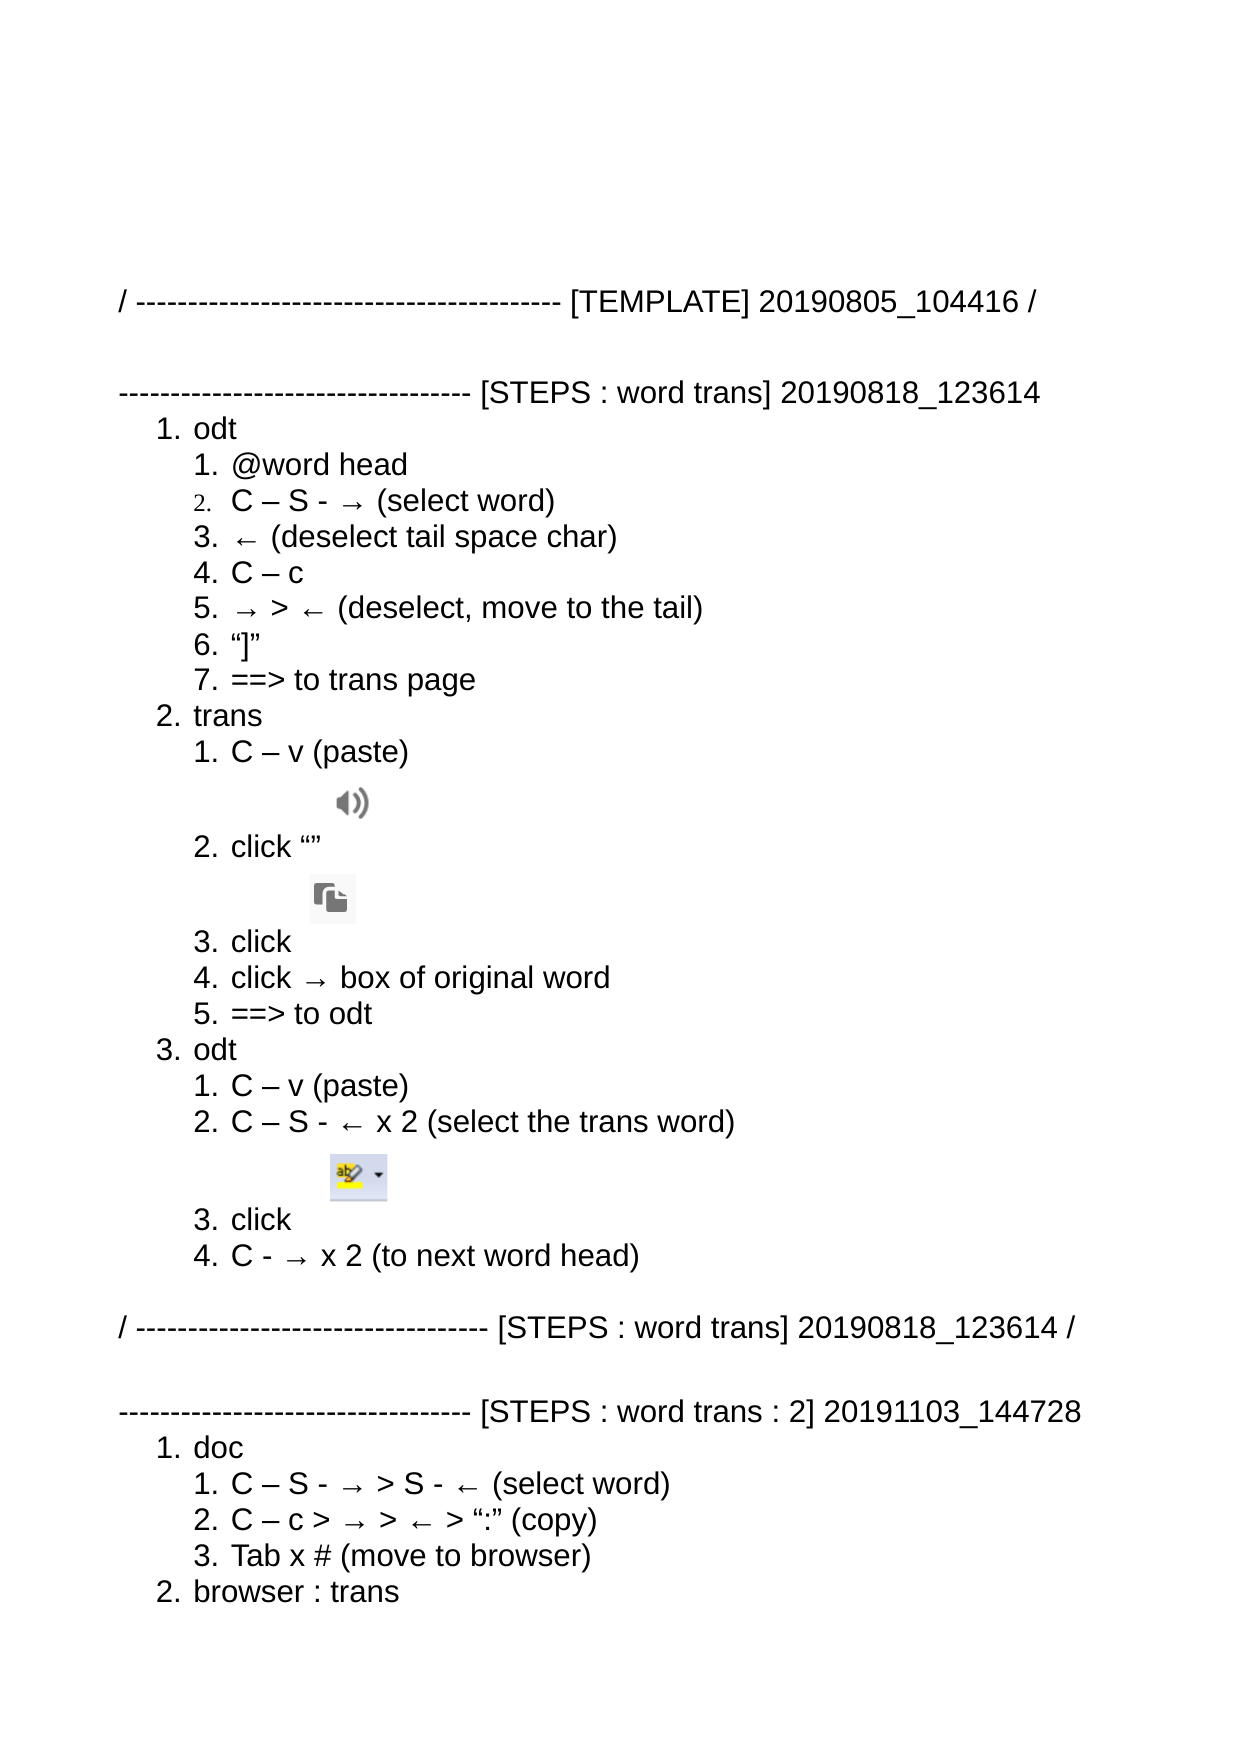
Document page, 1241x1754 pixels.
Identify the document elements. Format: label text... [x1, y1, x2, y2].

list @word head [193, 446, 1122, 482]
list ← (deselect tail space char) [193, 518, 1122, 554]
list C – v (paste) [193, 733, 1122, 769]
list Tab x # (move to browser) [193, 1537, 1122, 1573]
picture [330, 1154, 388, 1202]
list C – v (paste) [193, 1067, 1122, 1103]
list ==> to trans page [193, 661, 1122, 697]
list C – S - ← x 2 (select the trans word) [193, 1103, 1122, 1139]
list C – c > → > ← > “:” (copy) [193, 1501, 1122, 1537]
picture [325, 776, 376, 829]
list doc [156, 1429, 1122, 1465]
list click [193, 1139, 1122, 1237]
list C – c [193, 554, 1122, 589]
list C – S - → (select word) [193, 482, 1122, 518]
list “]” [193, 626, 1122, 661]
list odt [156, 1031, 1122, 1067]
list C – S - → > S - ← (select word) [193, 1465, 1122, 1501]
text ---------------------------------- [STEPS : word trans] 20190818_123614 [118, 374, 1122, 410]
list browser : trans [156, 1573, 1122, 1609]
text / ----------------------------------------- [TEMPLATE] 20190805_104416 / [118, 283, 1122, 319]
list ==> to odt [193, 995, 1122, 1031]
list trans [156, 697, 1122, 733]
list → > ← (deselect, move to the tail) [193, 589, 1122, 626]
list click → box of original word [193, 959, 1122, 995]
list odt [156, 410, 1122, 446]
list C - → x 2 (to next word head) [193, 1237, 1122, 1273]
list click “” [193, 769, 1122, 864]
text / ---------------------------------- [STEPS : word trans] 20190818_123614 / [118, 1309, 1122, 1345]
picture [309, 874, 356, 924]
list click [193, 864, 1122, 959]
text ---------------------------------- [STEPS : word trans : 2] 20191103_144728 [118, 1393, 1122, 1429]
